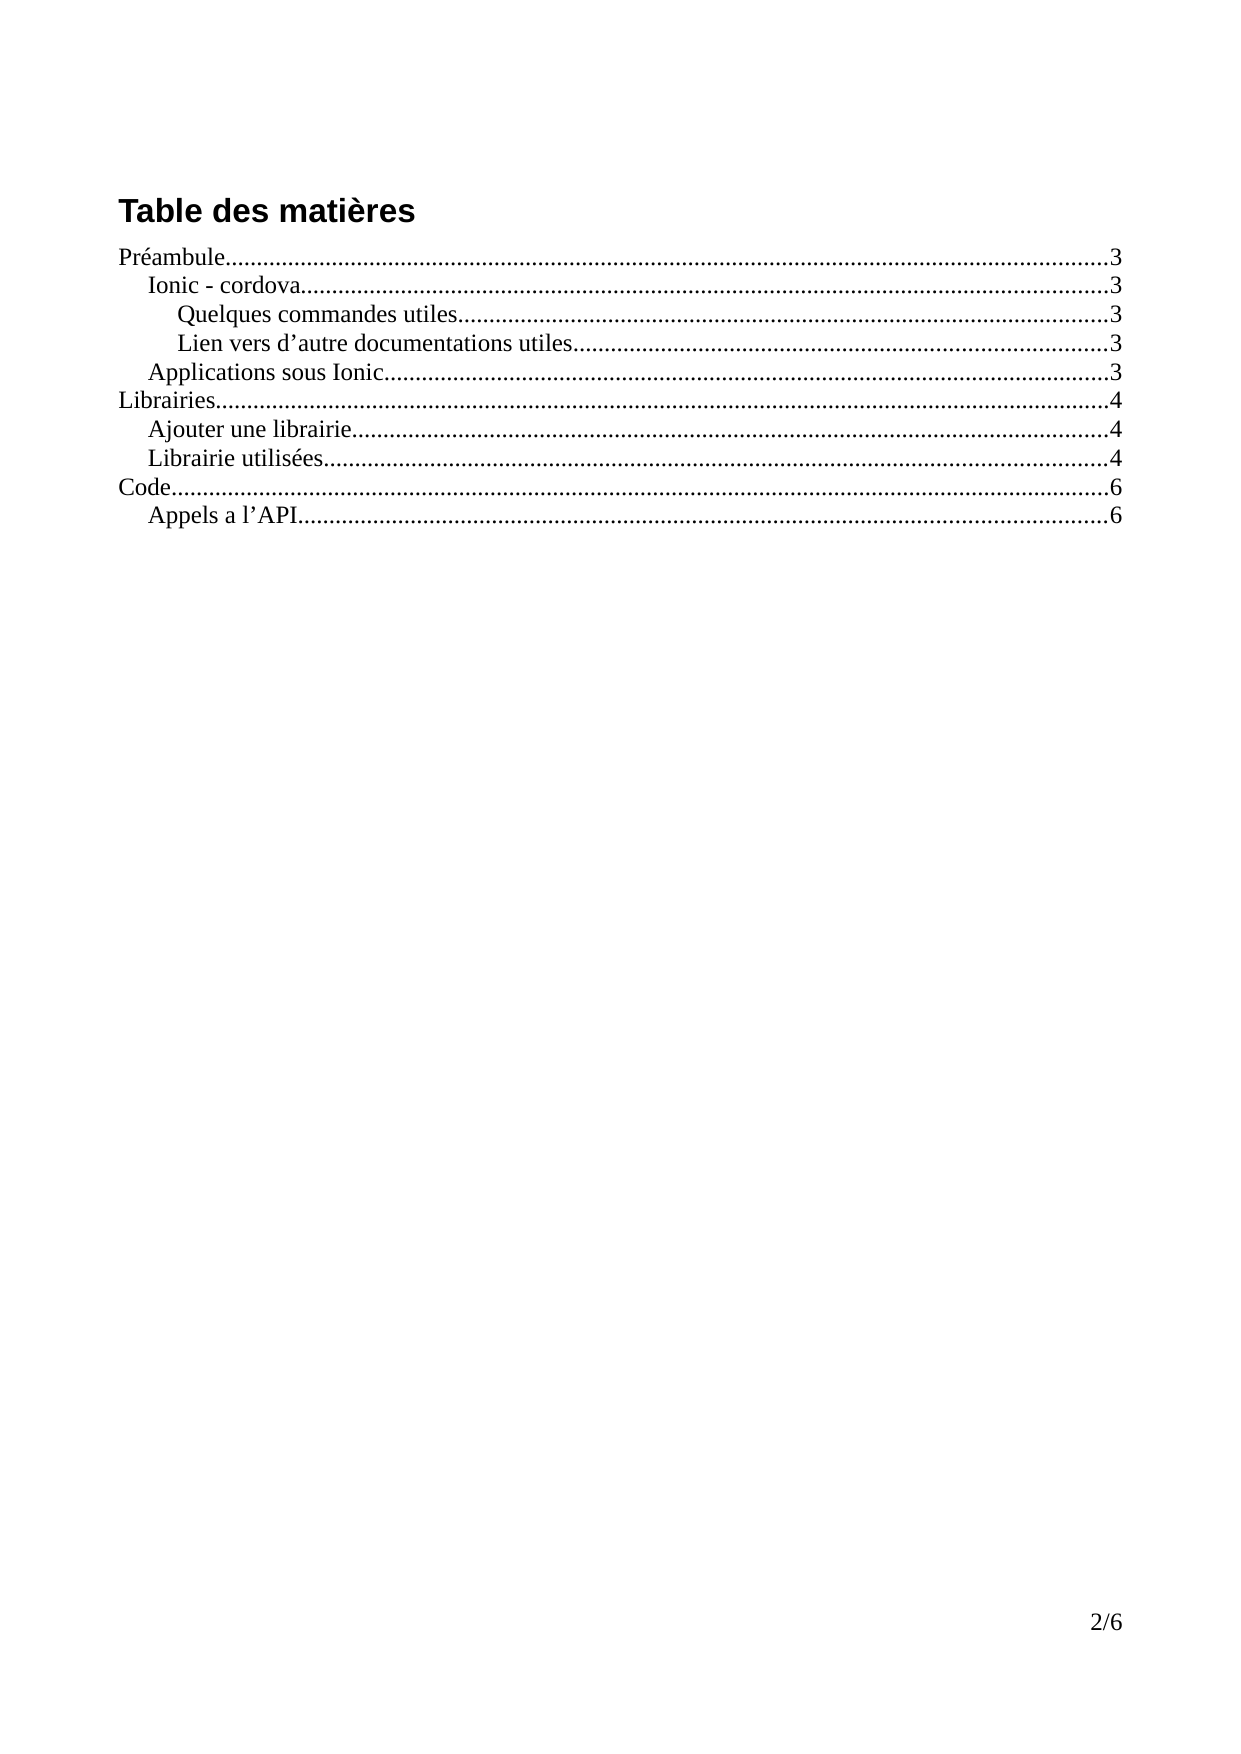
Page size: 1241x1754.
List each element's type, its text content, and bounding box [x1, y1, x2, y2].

text Librairie utilisées 4 [148, 443, 1122, 472]
text Ajouter une librairie 4 [148, 414, 1122, 443]
text Lien vers d’autre documentations utiles 3 [177, 328, 1122, 357]
text Quelques commandes utiles 3 [177, 299, 1122, 328]
text Applications sous Ionic 3 [148, 357, 1122, 385]
text Librairies 4 [118, 385, 1122, 414]
text Ionic - cordova 3 [148, 270, 1122, 299]
subtitle Table des matières [118, 191, 1122, 229]
text Préambule 3 [118, 242, 1122, 270]
text Code 6 [118, 472, 1122, 500]
text Appels a l’API 6 [148, 500, 1122, 529]
